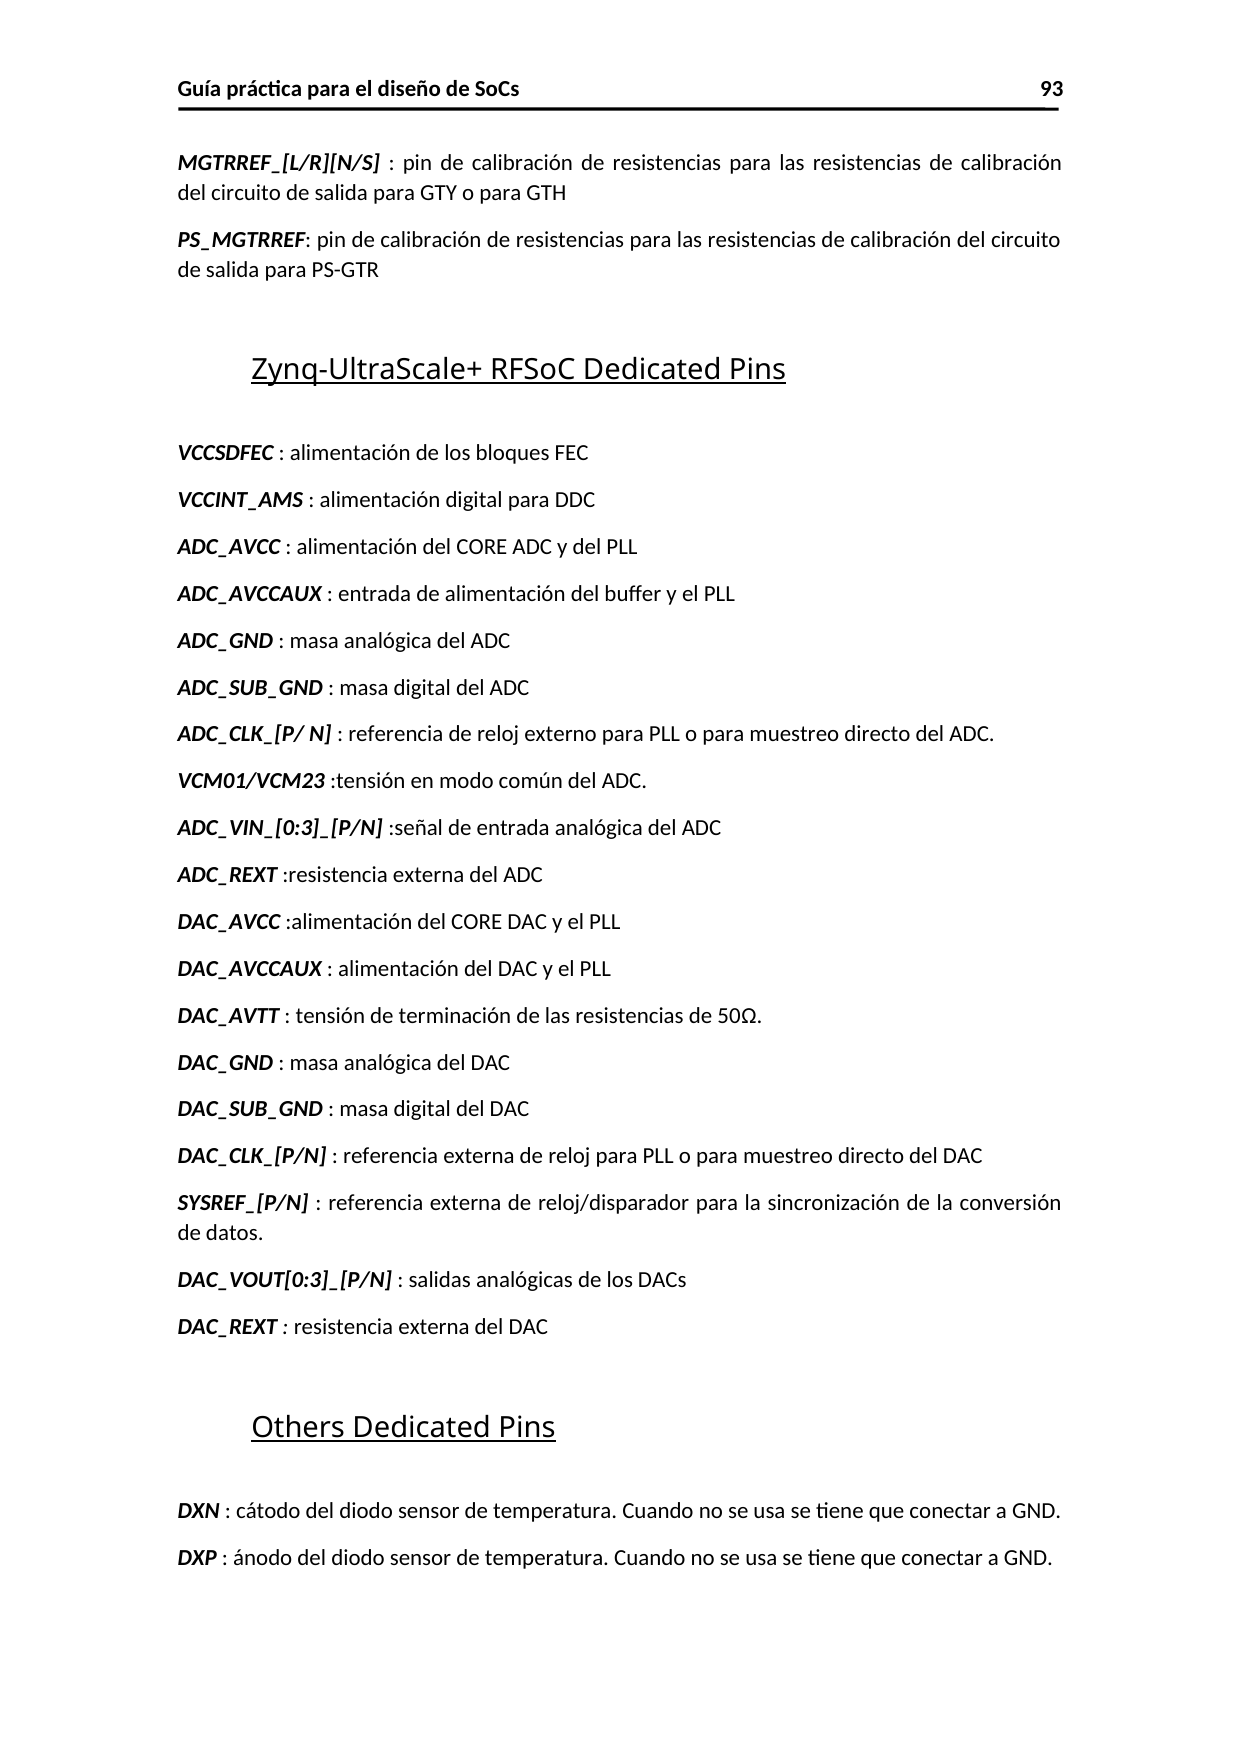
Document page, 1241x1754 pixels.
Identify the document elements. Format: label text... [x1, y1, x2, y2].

text DAC_CLK_[P/N] : referencia externa de reloj para PLL o para muestreo directo del DAC [177, 1141, 1063, 1169]
text ADC_AVCCAUX : entrada de alimentación del buffer y el PLL [177, 579, 1063, 607]
text ADC_AVCC : alimentación del CORE ADC y del PLL [177, 532, 1063, 560]
text PS_MGTRREF: pin de calibración de resistencias para las resistencias de calibración del circuito de salida para PS-GTR [177, 225, 1063, 283]
text DAC_SUB_GND : masa digital del DAC [177, 1094, 1063, 1123]
text ADC_SUB_GND : masa digital del ADC [177, 673, 1063, 701]
text ADC_GND : masa analógica del ADC [177, 626, 1063, 654]
subtitle Others Dedicated Pins [251, 1406, 1063, 1446]
text ADC_REXT :resistencia externa del ADC [177, 860, 1063, 888]
text VCCSDFEC : alimentación de los bloques FEC [177, 438, 1063, 466]
text ADC_CLK_[P/ N] : referencia de reloj externo para PLL o para muestreo directo del ADC. [177, 719, 1063, 748]
text DAC_AVCCAUX : alimentación del DAC y el PLL [177, 954, 1063, 982]
text DAC_GND : masa analógica del DAC [177, 1048, 1063, 1076]
text DXN : cátodo del diodo sensor de temperatura. Cuando no se usa se tiene que conectar a GND. [177, 1496, 1063, 1524]
text MGTRREF_[L/R][N/S] : pin de calibración de resistencias para las resistencias de calibración del circuito de salida para GTY o para GTH [177, 148, 1063, 206]
text DAC_REXT : resistencia externa del DAC [177, 1312, 1063, 1340]
text VCCINT_AMS : alimentación digital para DDC [177, 485, 1063, 513]
text DXP : ánodo del diodo sensor de temperatura. Cuando no se usa se tiene que conectar a GND. [177, 1543, 1063, 1571]
text VCM01/VCM23 :tensión en modo común del ADC. [177, 766, 1063, 794]
text SYSREF_[P/N] : referencia externa de reloj/disparador para la sincronización de la conversión de datos. [177, 1188, 1063, 1247]
text DAC_AVTT : tensión de terminación de las resistencias de 50Ω. [177, 1001, 1063, 1029]
subtitle Zynq-UltraScale+ RFSoC Dedicated Pins [251, 349, 1063, 388]
text DAC_VOUT[0:3]_[P/N] : salidas analógicas de los DACs [177, 1265, 1063, 1293]
text ADC_VIN_[0:3]_[P/N] :señal de entrada analógica del ADC [177, 813, 1063, 841]
text DAC_AVCC :alimentación del CORE DAC y el PLL [177, 907, 1063, 935]
